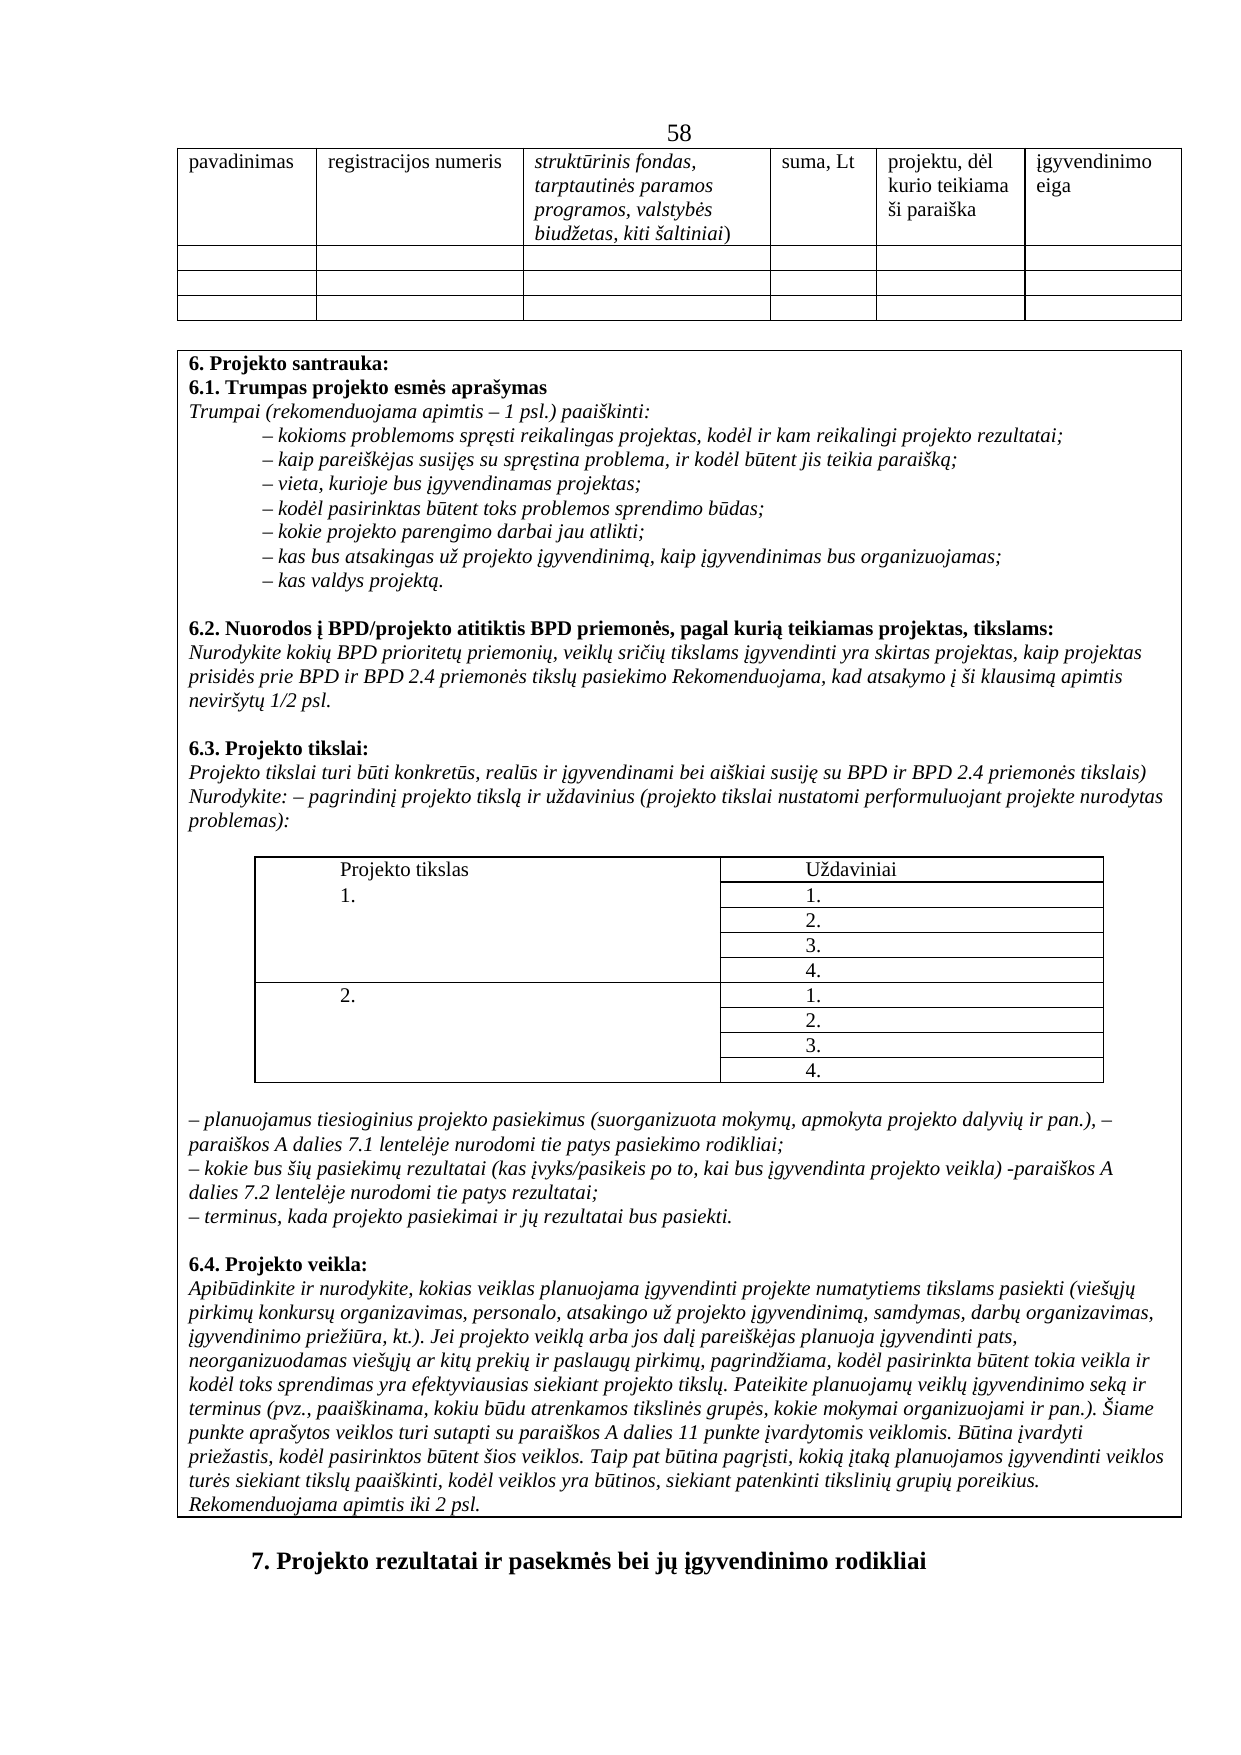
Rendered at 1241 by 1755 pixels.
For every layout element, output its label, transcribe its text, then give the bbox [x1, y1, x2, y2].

table_cell [178, 1032, 254, 1057]
table_cell [178, 296, 316, 320]
table_cell [524, 296, 770, 320]
table_header registracijos numeris [317, 149, 523, 245]
table_cell [256, 1007, 720, 1032]
table_cell [178, 881, 254, 907]
table_cell [178, 982, 254, 1007]
table_cell [1104, 1032, 1181, 1057]
table_cell 2. [721, 1008, 1103, 1032]
table_cell [1104, 957, 1181, 982]
table_header struktūrinis fondas, tarptautinės paramos programos, valstybės biudžetas, kiti šaltiniai) [524, 149, 770, 245]
text 7. Projekto rezultatai ir pasekmės bei jų įgyvendinimo rodikliai [177, 1546, 1181, 1575]
table_cell 1. [721, 883, 1103, 907]
table_cell [1104, 881, 1181, 907]
table_cell – planuojamus tiesioginius projekto pasiekimus (suorganizuota mokymų, apmokyta projekto dalyvių ir pan.), – paraiškos A dalies 7.1 lentelėje nurodomi tie patys pasiekimo rodikliai; – kokie bus šių pasiekimų rezultatai (kas įvyks/pasikeis po to, kai bus įgyvendinta projekto veikla) -paraiškos A dalies 7.2 lentelėje nurodomi tie patys rezultatai; – terminus, kada projekto pasiekimai ir jų rezultatai bus pasiekti. 6.4. Projekto veikla: Apibūdinkite ir nurodykite, kokias veiklas planuojama įgyvendinti projekte numatytiems tikslams pasiekti (viešųjų pirkimų konkursų organizavimas, personalo, atsakingo už projekto įgyvendinimą, samdymas, darbų organizavimas, įgyvendinimo priežiūra, kt.). Jei projekto veiklą arba jos dalį pareiškėjas planuoja įgyvendinti pats, neorganizuodamas viešųjų ar kitų prekių ir paslaugų pirkimų, pagrindžiama, kodėl pasirinkta būtent tokia veikla ir kodėl toks sprendimas yra efektyviausias siekiant projekto tikslų. Pateikite planuojamų veiklų įgyvendinimo seką ir terminus (pvz., paaiškinama, kokiu būdu atrenkamos tikslinės grupės, kokie mokymai organizuojami ir pan.). Šiame punkte aprašytos veiklos turi sutapti su paraiškos A dalies 11 punkte įvardytomis veiklomis. Būtina įvardyti priežastis, kodėl pasirinktos būtent šios veiklos. Taip pat būtina pagrįsti, kokią įtaką planuojamos įgyvendinti veiklos turės siekiant tikslų paaiškinti, kodėl veiklos yra būtinos, siekiant patenkinti tikslinių grupių poreikius. Rekomenduojama apimtis iki 2 psl. [178, 1082, 1181, 1516]
table_cell [178, 271, 316, 295]
table_cell [317, 296, 523, 320]
table_cell [1026, 296, 1181, 320]
table_cell [1104, 932, 1181, 957]
table_cell [256, 1057, 720, 1082]
table_cell [771, 296, 876, 320]
table_cell [1104, 982, 1181, 1007]
table_cell Projekto tikslas [256, 858, 720, 881]
table_cell [1104, 907, 1181, 932]
table_cell [178, 957, 254, 982]
table_cell 2. [721, 908, 1103, 932]
table_cell [256, 932, 720, 957]
table_cell [178, 1007, 254, 1032]
table_header projektu, dėl kurio teikiama ši paraiška [877, 149, 1024, 245]
table_cell [1026, 271, 1181, 295]
table_cell [771, 246, 876, 270]
table_cell [178, 932, 254, 957]
table_cell Uždaviniai [721, 858, 1103, 881]
table_header suma, Lt [771, 149, 876, 245]
table_cell [524, 271, 770, 295]
table_header 6. Projekto santrauka: 6.1. Trumpas projekto esmės aprašymas Trumpai (rekomenduojama apimtis – 1 psl.) paaiškinti: – kokioms problemoms spręsti reikalingas projektas, kodėl ir kam reikalingi projekto rezultatai; – kaip pareiškėjas susijęs su spręstina problema, ir kodėl būtent jis teikia paraišką; – vieta, kurioje bus įgyvendinamas projektas; – kodėl pasirinktas būtent toks problemos sprendimo būdas; – kokie projekto parengimo darbai jau atlikti; – kas bus atsakingas už projekto įgyvendinimą, kaip įgyvendinimas bus organizuojamas; – kas valdys projektą. 6.2. Nuorodos į BPD/projekto atitiktis BPD priemonės, pagal kurią teikiamas projektas, tikslams: Nurodykite kokių BPD prioritetų priemonių, veiklų sričių tikslams įgyvendinti yra skirtas projektas, kaip projektas prisidės prie BPD ir BPD 2.4 priemonės tikslų pasiekimo Rekomenduojama, kad atsakymo į ši klausimą apimtis neviršytų 1/2 psl. 6.3. Projekto tikslai: Projekto tikslai turi būti konkretūs, realūs ir įgyvendinami bei aiškiai susiję su BPD ir BPD 2.4 priemonės tikslais) Nurodykite: – pagrindinį projekto tikslą ir uždavinius (projekto tikslai nustatomi performuluojant projekte nurodytas problemas): [178, 351, 1181, 856]
table_cell [1104, 1007, 1181, 1032]
table_cell 3. [721, 933, 1103, 957]
table_cell [877, 271, 1024, 295]
table_cell [317, 246, 523, 270]
table_cell [256, 1032, 720, 1057]
table_cell 3. [721, 1033, 1103, 1057]
table_cell [178, 1057, 254, 1082]
table_cell [1104, 856, 1181, 881]
table_cell [524, 246, 770, 270]
table_cell [877, 246, 1024, 270]
table_header įgyvendinimo eiga [1026, 149, 1181, 245]
table_cell [256, 957, 720, 982]
table_cell [178, 246, 316, 270]
table_cell [877, 296, 1024, 320]
table_header pavadinimas [178, 149, 316, 245]
table_cell [178, 907, 254, 932]
table_cell [771, 271, 876, 295]
table_cell [256, 907, 720, 932]
table_cell 4. [721, 958, 1103, 982]
table_cell [317, 271, 523, 295]
table_cell [1104, 1057, 1181, 1082]
table_cell 1. [721, 983, 1103, 1007]
table_cell [178, 856, 254, 881]
table_cell 1. [256, 881, 720, 907]
table_cell 2. [256, 983, 720, 1007]
table_cell [1026, 246, 1181, 270]
table_cell 4. [721, 1058, 1103, 1082]
